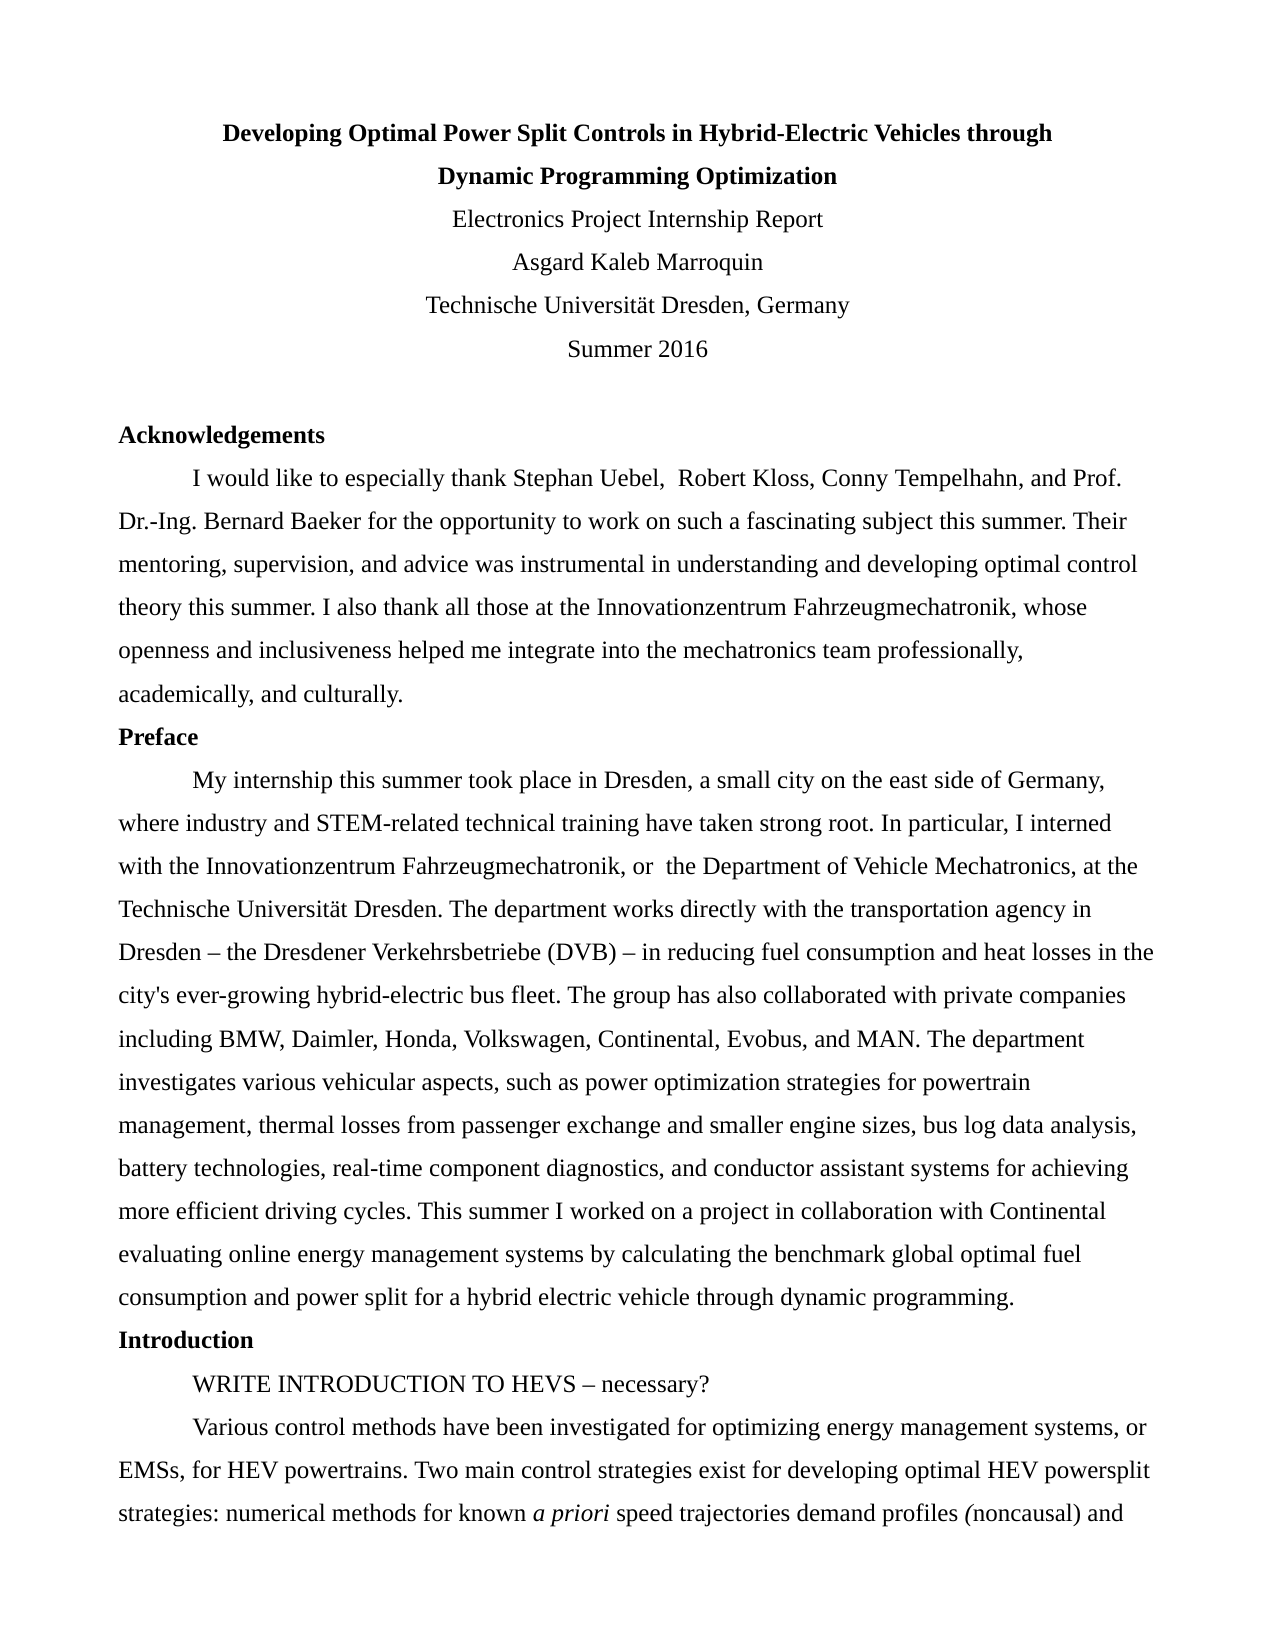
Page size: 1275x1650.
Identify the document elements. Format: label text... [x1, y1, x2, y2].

text My internship this summer took place in Dresden, a small city on the east side of Germany, where industry and STEM-related technical training have taken strong root. In particular, I interned with the Innovationzentrum Fahrzeugmechatronik, or the Department of Vehicle Mechatronics, at the Technische Universität Dresden. The department works directly with the transportation agency in Dresden – the Dresdener Verkehrsbetriebe (DVB) – in reducing fuel consumption and heat losses in the city's ever-growing hybrid-electric bus fleet. The group has also collaborated with private companies including BMW, Daimler, Honda, Volkswagen, Continental, Evobus, and MAN. The department investigates various vehicular aspects, such as power optimization strategies for powertrain management, thermal losses from passenger exchange and smaller engine sizes, bus log data analysis, battery technologies, real-time component diagnostics, and conductor assistant systems for achieving more efficient driving cycles. This summer I worked on a project in collaboration with Continental evaluating online energy management systems by calculating the benchmark global optimal fuel consumption and power split for a hybrid electric vehicle through dynamic programming. [118, 765, 1157, 1311]
text Preface [118, 722, 1157, 751]
text Various control methods have been investigated for optimizing energy management systems, or EMSs, for HEV powertrains. Two main control strategies exist for developing optimal HEV powersplit strategies: numerical methods for known a priori speed trajectories demand profiles (noncausal) and [118, 1412, 1157, 1527]
text Dynamic Programming Optimization [118, 161, 1157, 190]
text I would like to especially thank Stephan Uebel, Robert Kloss, Conny Tempelhahn, and Prof. Dr.-Ing. Bernard Baeker for the opportunity to work on such a fascinating subject this summer. Their mentoring, supervision, and advice was instrumental in understanding and developing optimal control theory this summer. I also thank all those at the Innovationzentrum Fahrzeugmechatronik, whose openness and inclusiveness helped me integrate into the mechatronics team professionally, academically, and culturally. [118, 463, 1157, 707]
text Asgard Kaleb Marroquin [118, 247, 1157, 276]
text Electronics Project Internship Report [118, 204, 1157, 233]
text Acknowledgements [118, 420, 1157, 449]
text Technische Universität Dresden, Germany [118, 291, 1157, 319]
text Introduction [118, 1326, 1157, 1354]
text WRITE INTRODUCTION TO HEVS – necessary? [118, 1369, 1157, 1397]
text Summer 2016 [118, 334, 1157, 362]
text Developing Optimal Power Split Controls in Hybrid-Electric Vehicles through [118, 118, 1157, 147]
